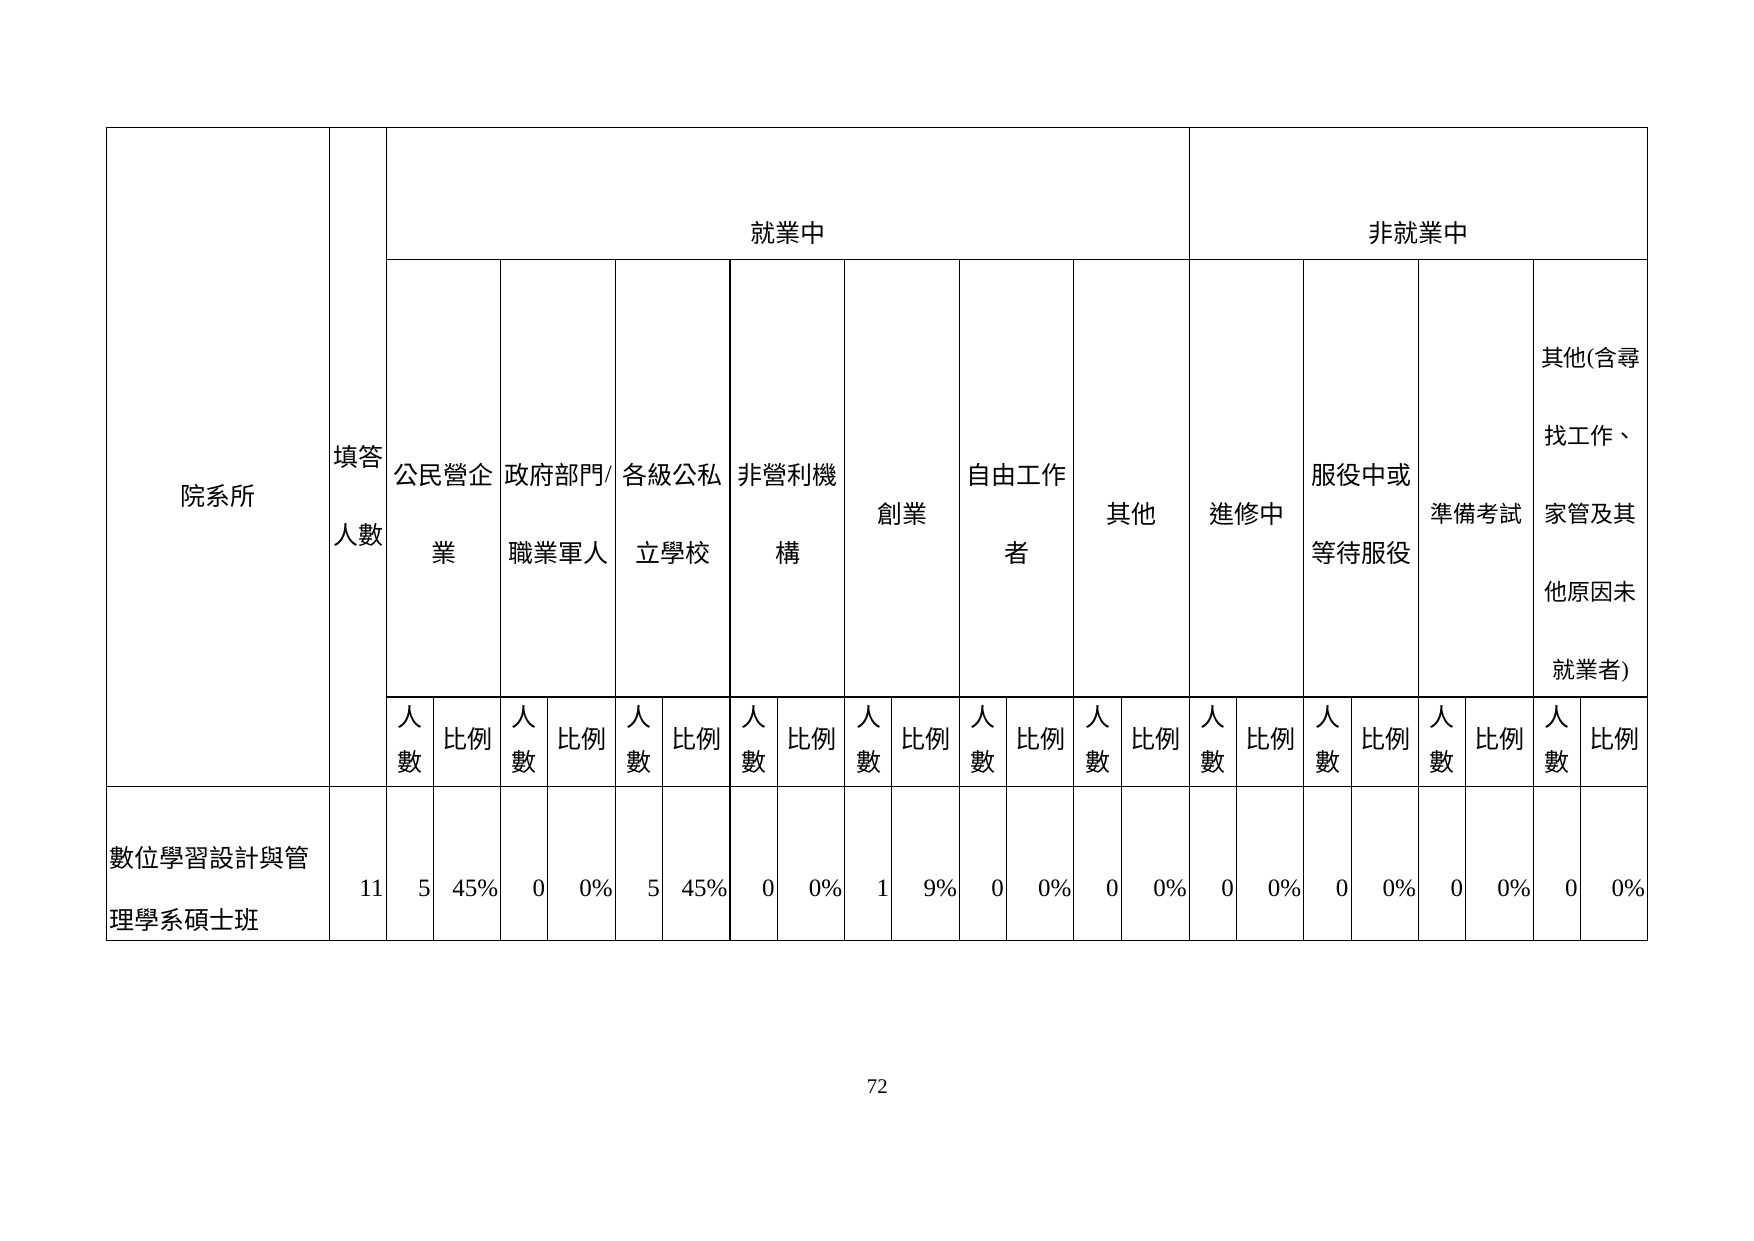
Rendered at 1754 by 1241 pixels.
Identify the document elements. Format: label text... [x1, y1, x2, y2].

table_cell 人數 [845, 698, 891, 786]
table_cell 人數 [1534, 698, 1580, 786]
table_cell 0% [1352, 787, 1418, 940]
table_cell 人數 [1304, 698, 1351, 786]
table_cell 人數 [960, 698, 1006, 786]
table_cell 0% [1007, 787, 1073, 940]
table_cell 0 [1074, 787, 1121, 940]
table_header 非就業中 [1190, 128, 1647, 259]
table_cell 45% [434, 787, 500, 940]
table_cell 人數 [1190, 698, 1236, 786]
table_cell 人數 [1419, 698, 1465, 786]
table_cell 0 [1304, 787, 1351, 940]
table_cell 創業 [845, 260, 959, 696]
table_cell 人數 [387, 698, 433, 786]
table_cell 比例 [663, 698, 729, 786]
table_cell 9% [892, 787, 959, 940]
table_cell 0% [778, 787, 844, 940]
table_cell 政府部門/職業軍人 [501, 260, 615, 696]
table_cell 0% [1237, 787, 1303, 940]
table_cell 0% [1581, 787, 1647, 940]
table_cell 人數 [616, 698, 662, 786]
table_cell 自由工作者 [960, 260, 1073, 696]
table_cell 公民營企業 [387, 260, 500, 696]
table_cell 11 [330, 787, 386, 940]
table_cell 比例 [1581, 698, 1647, 786]
table_cell 0% [1466, 787, 1533, 940]
table_cell 其他 [1074, 260, 1189, 696]
table_cell 0 [1190, 787, 1236, 940]
table_cell 比例 [892, 698, 959, 786]
table_cell 5 [616, 787, 662, 940]
table_cell 人數 [1074, 698, 1121, 786]
table_cell 人數 [501, 698, 547, 786]
table_cell 0 [1534, 787, 1580, 940]
table_cell 0 [731, 787, 777, 940]
table_header 院系所 [107, 128, 329, 786]
table_cell 0% [548, 787, 615, 940]
table_cell 比例 [1237, 698, 1303, 786]
table_cell 其他(含尋找工作、家管及其他原因未就業者) [1534, 260, 1647, 696]
table_cell 人數 [731, 698, 777, 786]
table_header 就業中 [387, 128, 1189, 259]
table_cell 非營利機構 [731, 260, 844, 696]
table_cell 0 [1419, 787, 1465, 940]
table_cell 比例 [1122, 698, 1189, 786]
table_cell 數位學習設計與管理學系碩士班 [107, 787, 329, 940]
table_cell 比例 [548, 698, 615, 786]
table_header 填答 人數 [330, 128, 386, 786]
table_cell 準備考試 [1419, 260, 1533, 696]
table_cell 比例 [1352, 698, 1418, 786]
table_cell 0 [960, 787, 1006, 940]
table_cell 各級公私立學校 [616, 260, 729, 696]
table_cell 0 [501, 787, 547, 940]
table_cell 比例 [434, 698, 500, 786]
table_cell 0% [1122, 787, 1189, 940]
table_cell 進修中 [1190, 260, 1303, 696]
table_cell 45% [663, 787, 729, 940]
table_cell 比例 [1466, 698, 1533, 786]
table_cell 比例 [778, 698, 844, 786]
table_cell 比例 [1007, 698, 1073, 786]
table_cell 1 [845, 787, 891, 940]
table_cell 5 [387, 787, 433, 940]
table_cell 服役中或等待服役 [1304, 260, 1418, 696]
